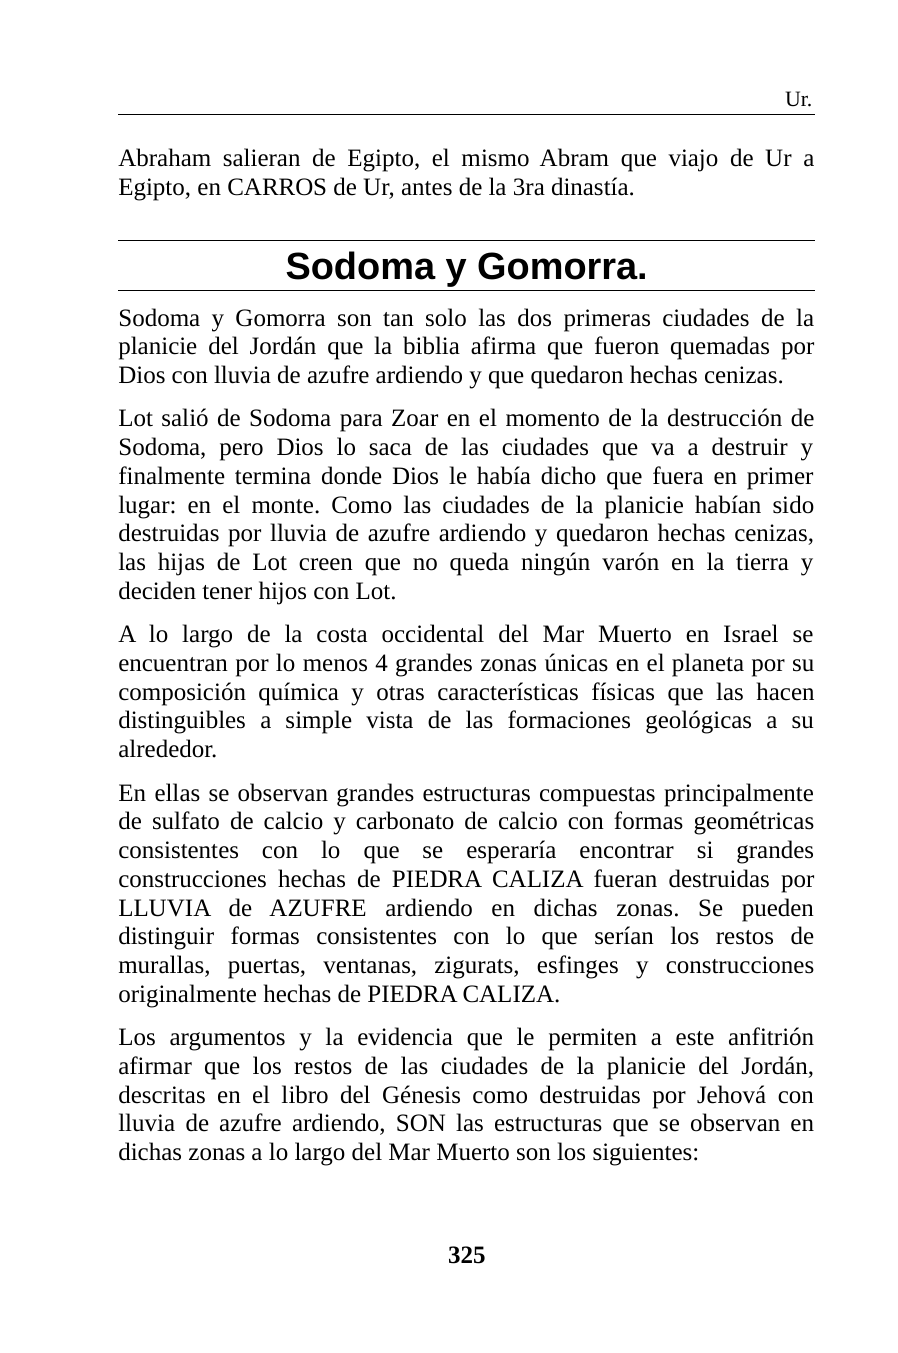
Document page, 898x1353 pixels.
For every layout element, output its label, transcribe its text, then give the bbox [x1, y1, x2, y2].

text Abraham salieran de Egipto, el mismo Abram que viajo de Ur a Egipto, en CARROS de Ur, antes de la 3ra dinastía. [118, 143, 815, 201]
text En ellas se observan grandes estructuras compuestas principalmente de sulfato de calcio y carbonato de calcio con formas geométricas consistentes con lo que se esperaría encontrar si grandes construcciones hechas de PIEDRA CALIZA fueran destruidas por LLUVIA de AZUFRE ardiendo en dichas zonas. Se pueden distinguir formas consistentes con lo que serían los restos de murallas, puertas, ventanas, zigurats, esfinges y construcciones originalmente hechas de PIEDRA CALIZA. [118, 778, 815, 1008]
text Los argumentos y la evidencia que le permiten a este anfitrión afirmar que los restos de las ciudades de la planicie del Jordán, descritas en el libro del Génesis como destruidas por Jehová con lluvia de azufre ardiendo, SON las estructuras que se observan en dichas zonas a lo largo del Mar Muerto son los siguientes: [118, 1022, 815, 1166]
text Sodoma y Gomorra son tan solo las dos primeras ciudades de la planicie del Jordán que la biblia afirma que fueron quemadas por Dios con lluvia de azufre ardiendo y que quedaron hechas cenizas. [118, 303, 815, 389]
subtitle Sodoma y Gomorra. [118, 241, 815, 290]
text A lo largo de la costa occidental del Mar Muerto en Israel se encuentran por lo menos 4 grandes zonas únicas en el planeta por su composición química y otras características físicas que las hacen distinguibles a simple vista de las formaciones geológicas a su alrededor. [118, 619, 815, 763]
text Lot salió de Sodoma para Zoar en el momento de la destrucción de Sodoma, pero Dios lo saca de las ciudades que va a destruir y finalmente termina donde Dios le había dicho que fuera en primer lugar: en el monte. Como las ciudades de la planicie habían sido destruidas por lluvia de azufre ardiendo y quedaron hechas cenizas, las hijas de Lot creen que no queda ningún varón en la tierra y deciden tener hijos con Lot. [118, 403, 815, 605]
